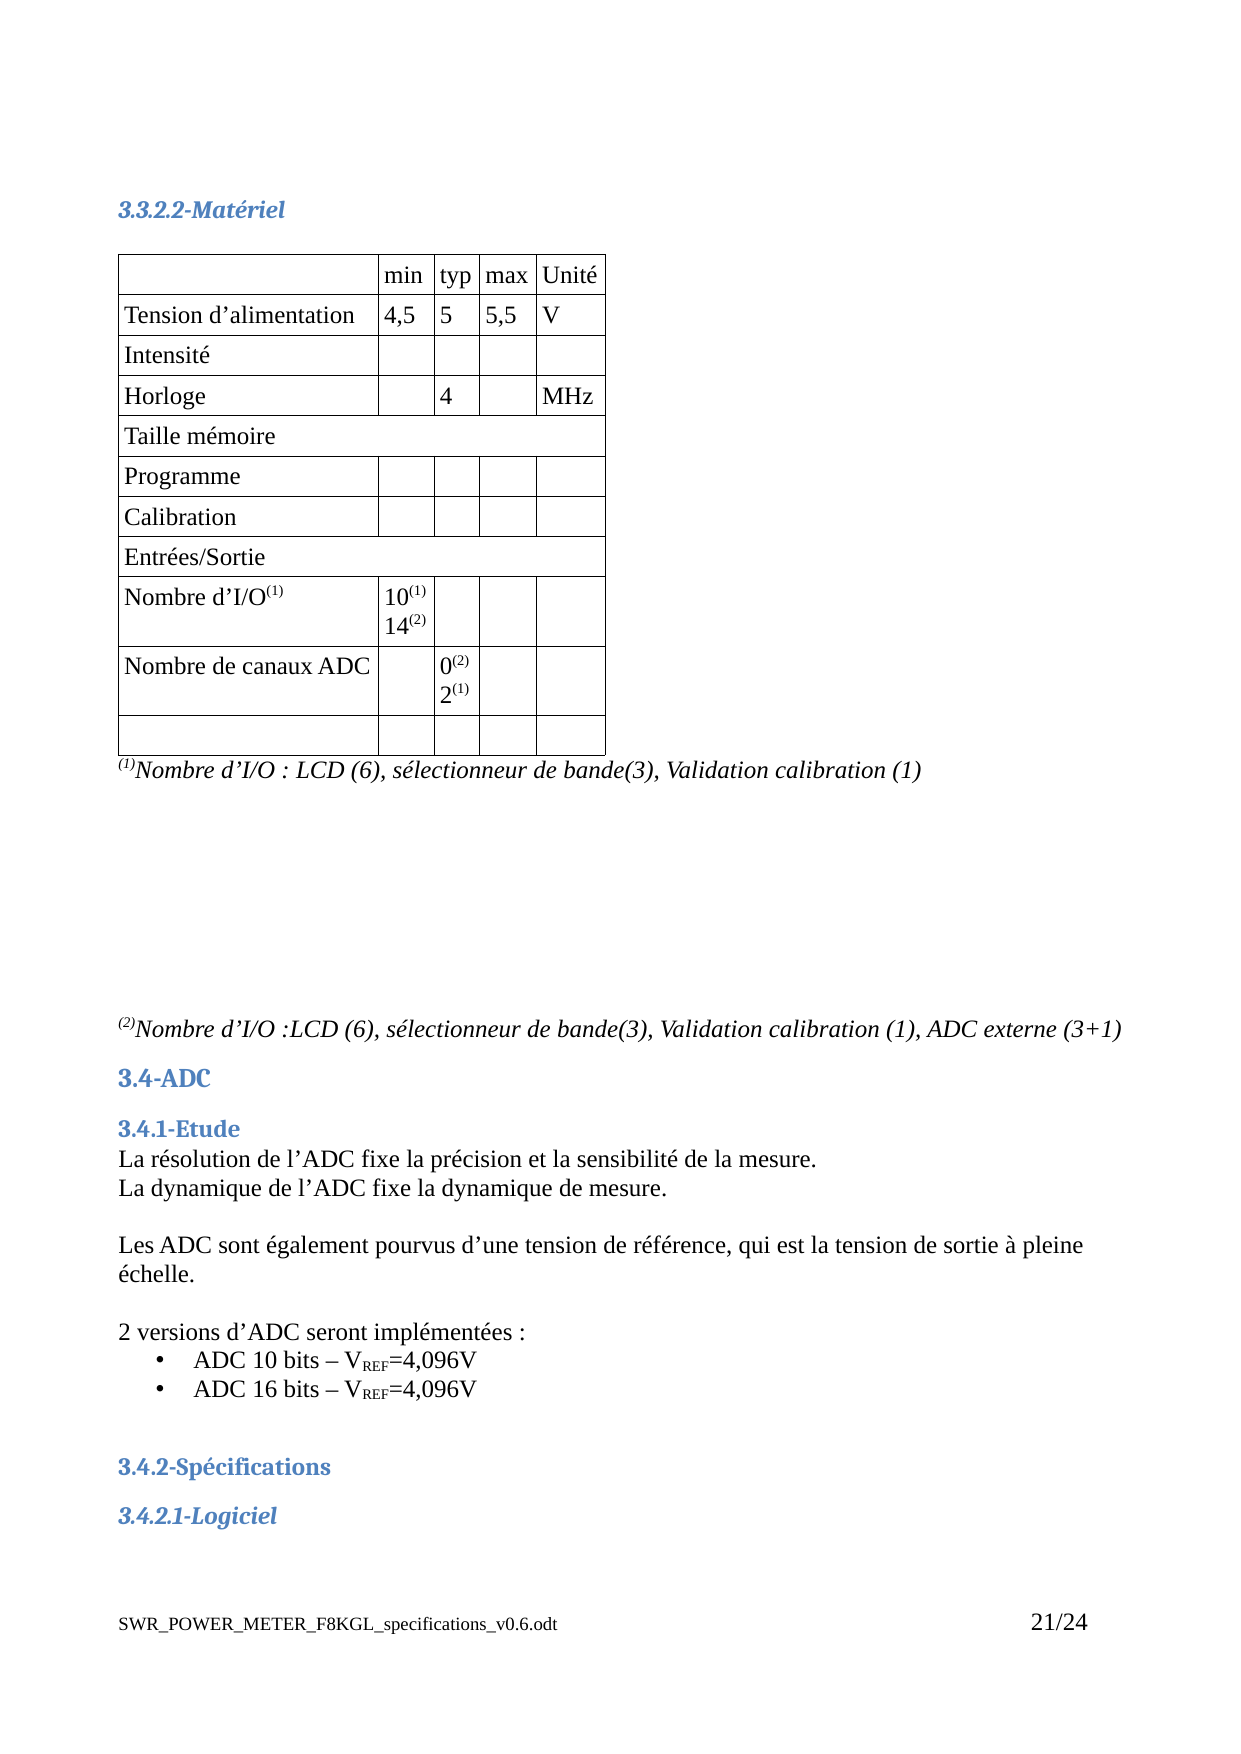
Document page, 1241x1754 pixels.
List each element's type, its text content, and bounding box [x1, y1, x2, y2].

table_cell 4,5 [379, 295, 434, 334]
text La résolution de l’ADC fixe la précision et la sensibilité de la mesure. [118, 1144, 1122, 1173]
table_header Unité [537, 255, 605, 294]
table_cell 4 [435, 376, 479, 415]
table_cell [537, 336, 605, 375]
table_header max [480, 255, 536, 294]
table_header min [379, 255, 434, 294]
table_cell [435, 716, 479, 755]
table_cell Programme [119, 457, 378, 496]
table_cell [435, 577, 479, 646]
table_cell Calibration [119, 497, 378, 536]
table_cell Intensité [119, 336, 378, 375]
table_cell [480, 716, 536, 755]
table_cell [480, 336, 536, 375]
table_cell [379, 647, 434, 714]
table_cell [480, 577, 536, 646]
table_cell Nombre de canaux ADC [119, 647, 378, 714]
table_cell [379, 457, 434, 496]
text (1)Nombre d’I/O : LCD (6), sélectionneur de bande(3), Validation calibration (1) [118, 755, 1122, 784]
text 2 versions d’ADC seront implémentées : [118, 1317, 1122, 1345]
table_cell [435, 457, 479, 496]
table_cell Entrées/Sortie [119, 537, 605, 576]
table_cell [537, 457, 605, 496]
table_cell Taille mémoire [119, 416, 605, 456]
table_cell [480, 647, 536, 714]
table_header typ [435, 255, 479, 294]
table_cell [379, 376, 434, 415]
table_header [119, 255, 378, 294]
table_cell 5 [435, 295, 479, 334]
table_cell [480, 376, 536, 415]
table_cell [119, 716, 378, 755]
table_cell 10(1) 14(2) [379, 577, 434, 646]
table_cell [537, 577, 605, 646]
table_cell [379, 716, 434, 755]
table_cell [435, 336, 479, 375]
subtitle 3.3.2.2-Matériel [118, 196, 1122, 225]
table_cell MHz [537, 376, 605, 415]
table_cell V [537, 295, 605, 334]
text La dynamique de l’ADC fixe la dynamique de mesure. [118, 1173, 1122, 1202]
subtitle 3.4.2.1-Logiciel [118, 1502, 1122, 1531]
table_cell [435, 497, 479, 536]
table_cell [537, 716, 605, 755]
table_cell Tension d’alimentation [119, 295, 378, 334]
table_cell 0(2) 2(1) [435, 647, 479, 714]
text Les ADC sont également pourvus d’une tension de référence, qui est la tension de sortie à pleine échelle. [118, 1230, 1122, 1288]
list ADC 16 bits – VREF=4,096V [156, 1374, 1122, 1403]
subtitle 3.4.1-Etude [118, 1115, 1122, 1144]
table_cell [537, 497, 605, 536]
table_cell 5,5 [480, 295, 536, 334]
subtitle 3.4.2-Spécifications [118, 1452, 1122, 1481]
table_cell Nombre d’I/O(1) [119, 577, 378, 646]
table_cell [480, 497, 536, 536]
subtitle 3.4-ADC [118, 1063, 1122, 1094]
table_cell [537, 647, 605, 714]
text (2)Nombre d’I/O :LCD (6), sélectionneur de bande(3), Validation calibration (1), ADC externe (3+1) [118, 1014, 1122, 1042]
table_cell [480, 457, 536, 496]
table_cell [379, 336, 434, 375]
table_cell Horloge [119, 376, 378, 415]
table_cell [379, 497, 434, 536]
list ADC 10 bits – VREF=4,096V [156, 1345, 1122, 1374]
